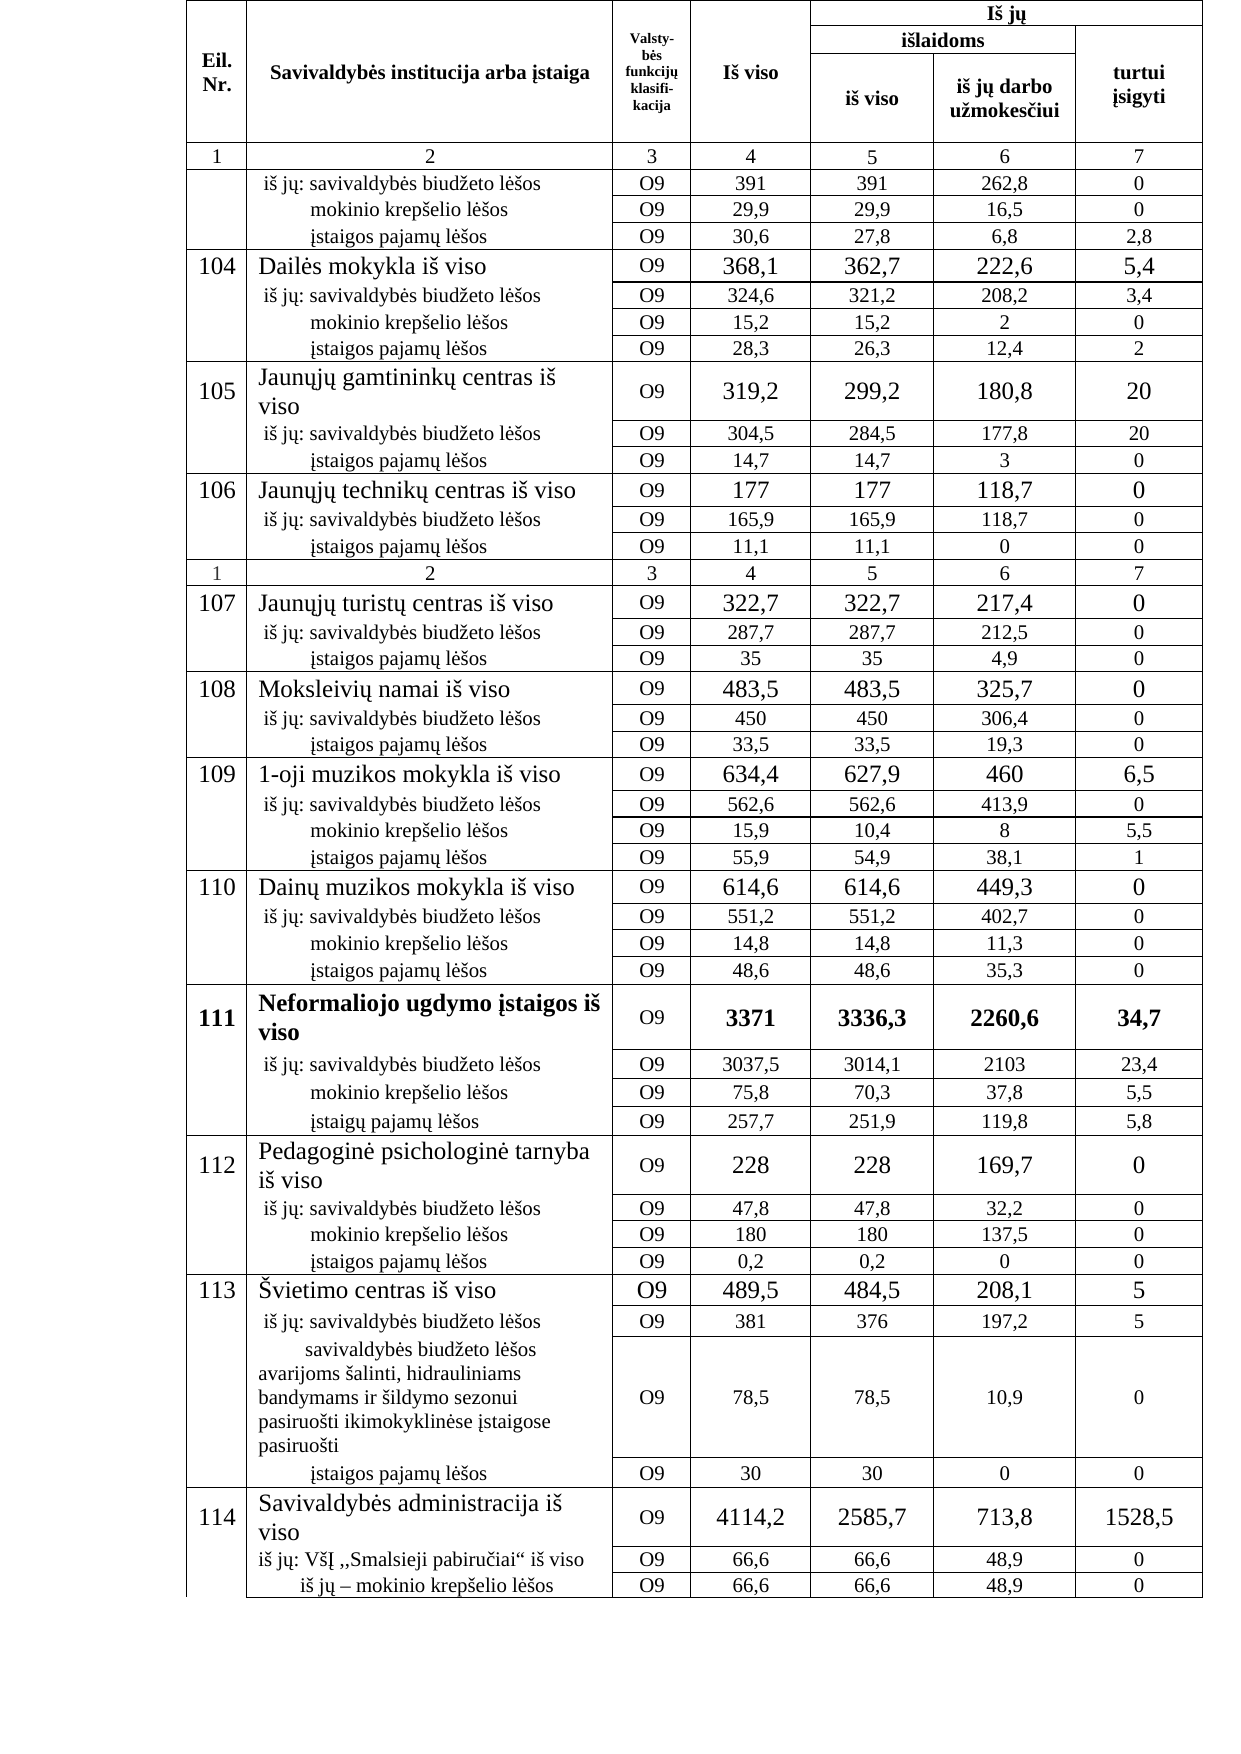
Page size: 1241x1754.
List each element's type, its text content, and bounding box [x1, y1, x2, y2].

table_cell 118,7 [934, 474, 1075, 506]
table_cell įstaigos pajamų lėšos [247, 335, 612, 361]
table_cell 28,3 [691, 336, 810, 361]
table_cell iš jų: savivaldybės biudžeto lėšos [247, 420, 612, 446]
table_cell 0 [1076, 1458, 1202, 1487]
table_header Savivaldybės institucija arba įstaiga [247, 1, 612, 142]
table_cell 0 [1076, 474, 1202, 506]
table_cell 7 [1076, 560, 1202, 585]
table_cell 177 [811, 474, 933, 506]
table_cell 0 [1076, 705, 1202, 731]
table_cell 180 [691, 1221, 810, 1247]
table_cell 0 [1076, 1547, 1202, 1572]
table_cell 47,8 [691, 1195, 810, 1220]
table_cell 222,6 [934, 250, 1075, 281]
table_cell 15,9 [691, 818, 810, 843]
table_cell 0 [1076, 904, 1202, 929]
table_cell O9 [613, 1547, 690, 1572]
table_cell įstaigos pajamų lėšos [247, 446, 612, 473]
table_cell įstaigos pajamų lėšos [247, 731, 612, 757]
table_cell O9 [613, 732, 690, 757]
table_cell 14,8 [811, 930, 933, 956]
table_cell 322,7 [691, 586, 810, 618]
table_cell 118,7 [934, 507, 1075, 532]
table_cell 38,1 [934, 844, 1075, 869]
table_cell O9 [613, 1195, 690, 1220]
table_cell 2260,6 [934, 985, 1075, 1049]
table_cell O9 [613, 533, 690, 559]
table_cell 325,7 [934, 672, 1075, 704]
table_cell 212,5 [934, 619, 1075, 644]
table_cell [187, 532, 246, 559]
table_cell turtui įsigyti [1076, 26, 1202, 142]
table_cell 47,8 [811, 1195, 933, 1220]
table_cell 109 [187, 758, 246, 790]
table_cell 3,4 [1076, 283, 1202, 308]
table_cell 484,5 [811, 1275, 933, 1305]
table_cell 257,7 [691, 1107, 810, 1135]
table_cell 304,5 [691, 421, 810, 446]
table_cell 0 [1076, 871, 1202, 902]
table_cell Jaunųjų turistų centras iš viso [247, 586, 612, 618]
table_cell 5 [811, 560, 933, 585]
table_cell 284,5 [811, 421, 933, 446]
table_cell 75,8 [691, 1079, 810, 1106]
table_cell 6 [934, 143, 1075, 169]
table_cell iš viso [811, 54, 933, 142]
table_cell [187, 222, 246, 248]
table_cell 2 [934, 309, 1075, 334]
table_cell 78,5 [691, 1337, 810, 1457]
table_cell O9 [613, 170, 690, 195]
table_cell 287,7 [811, 619, 933, 644]
table_cell 30,6 [691, 223, 810, 248]
table_cell 5,4 [1076, 250, 1202, 281]
table_cell 0 [1076, 791, 1202, 816]
table_cell 10,9 [934, 1337, 1075, 1457]
table_cell 5,5 [1076, 818, 1202, 843]
table_cell [187, 929, 246, 956]
table_cell 2 [247, 143, 612, 169]
table_cell 0 [1076, 646, 1202, 671]
table_cell 54,9 [811, 844, 933, 869]
table_cell O9 [613, 1488, 690, 1546]
table_cell 5 [1076, 1275, 1202, 1305]
table_cell 0 [1076, 930, 1202, 956]
table_cell 228 [811, 1136, 933, 1194]
table_cell 2 [247, 560, 612, 585]
table_cell [187, 618, 246, 644]
table_cell 0 [934, 1458, 1075, 1487]
table_cell 324,6 [691, 283, 810, 308]
table_cell įstaigos pajamų lėšos [247, 532, 612, 559]
table_cell iš jų: savivaldybės biudžeto lėšos [247, 281, 612, 308]
table_cell O9 [613, 619, 690, 644]
table_cell 0 [1076, 196, 1202, 222]
table_cell O9 [613, 447, 690, 473]
table_cell mokinio krepšelio lėšos [247, 929, 612, 956]
table_cell 391 [811, 170, 933, 195]
table_cell O9 [613, 1248, 690, 1273]
table_cell O9 [613, 283, 690, 308]
table_cell [187, 1049, 246, 1077]
table_cell 2 [1076, 336, 1202, 361]
table_cell mokinio krepšelio lėšos [247, 1078, 612, 1106]
table_cell 104 [187, 250, 246, 281]
table_cell O9 [613, 1337, 690, 1457]
table_cell [187, 506, 246, 532]
table_cell 14,7 [811, 447, 933, 473]
table_cell 0 [1076, 586, 1202, 618]
table_cell Savivaldybės administracija iš viso [247, 1488, 612, 1546]
table_cell O9 [613, 818, 690, 843]
table_cell iš jų: VšĮ ,,Smalsieji pabiručiai“ iš viso [247, 1546, 612, 1572]
table_cell 66,6 [811, 1547, 933, 1572]
table_cell O9 [613, 672, 690, 704]
table_cell 35 [811, 646, 933, 671]
table_cell 5,8 [1076, 1107, 1202, 1135]
table_cell įstaigų pajamų lėšos [247, 1106, 612, 1135]
table_cell [187, 956, 246, 984]
table_cell 29,9 [811, 196, 933, 222]
table_cell 0 [1076, 1248, 1202, 1273]
table_cell 11,1 [811, 533, 933, 559]
table_cell 0 [934, 1248, 1075, 1273]
table_cell [187, 1336, 246, 1457]
table_cell 48,6 [691, 957, 810, 984]
table_cell 0 [1076, 1221, 1202, 1247]
table_cell [187, 1305, 246, 1336]
table_cell 0 [1076, 1136, 1202, 1194]
table_cell 66,6 [691, 1547, 810, 1572]
table_cell iš jų: savivaldybės biudžeto lėšos [247, 506, 612, 532]
table_cell 450 [811, 705, 933, 731]
table_cell O9 [613, 705, 690, 731]
table_cell O9 [613, 309, 690, 334]
table_cell 6 [934, 560, 1075, 585]
table_cell 12,4 [934, 336, 1075, 361]
table_header Valsty-bės funkcijų klasifi-kacija [613, 1, 690, 142]
table_cell mokinio krepšelio lėšos [247, 195, 612, 222]
table_cell 3 [934, 447, 1075, 473]
table_cell [187, 1106, 246, 1135]
table_cell 362,7 [811, 250, 933, 281]
table_cell O9 [613, 196, 690, 222]
table_cell O9 [613, 1275, 690, 1305]
table_cell Dainų muzikos mokykla iš viso [247, 871, 612, 902]
table_cell [187, 1247, 246, 1273]
table_cell 3336,3 [811, 985, 933, 1049]
table_cell O9 [613, 421, 690, 446]
table_cell [187, 1546, 246, 1572]
table_cell O9 [613, 1079, 690, 1106]
table_cell 3014,1 [811, 1050, 933, 1077]
table_cell savivaldybės biudžeto lėšos avarijoms šalinti, hidrauliniams bandymams ir šildymo sezonui pasiruošti ikimokyklinėse įstaigose pasiruošti [247, 1336, 612, 1457]
table_cell O9 [613, 1136, 690, 1194]
table_cell 6,5 [1076, 758, 1202, 790]
table_cell [187, 308, 246, 334]
table_cell 1 [1076, 844, 1202, 869]
table_cell 2585,7 [811, 1488, 933, 1546]
table_cell Jaunųjų technikų centras iš viso [247, 474, 612, 506]
table_cell 713,8 [934, 1488, 1075, 1546]
table_cell 2,8 [1076, 223, 1202, 248]
table_cell [187, 335, 246, 361]
table_cell 66,6 [811, 1573, 933, 1597]
table_cell 319,2 [691, 362, 810, 419]
table_cell 413,9 [934, 791, 1075, 816]
table_cell 11,1 [691, 533, 810, 559]
table_cell 107 [187, 586, 246, 618]
table_cell [187, 731, 246, 757]
table_cell 4 [691, 560, 810, 585]
table_cell 26,3 [811, 336, 933, 361]
table_cell 381 [691, 1306, 810, 1336]
table_cell Pedagoginė psichologinė tarnyba iš viso [247, 1136, 612, 1194]
table_cell O9 [613, 336, 690, 361]
table_cell 180,8 [934, 362, 1075, 419]
table_cell 483,5 [811, 672, 933, 704]
table_cell 177 [691, 474, 810, 506]
table_cell [187, 843, 246, 869]
table_cell 20 [1076, 421, 1202, 446]
table_cell 111 [187, 985, 246, 1049]
table_cell iš jų: savivaldybės biudžeto lėšos [247, 618, 612, 644]
table_cell 110 [187, 871, 246, 902]
table_cell 197,2 [934, 1306, 1075, 1336]
table_cell Švietimo centras iš viso [247, 1275, 612, 1305]
table_cell įstaigos pajamų lėšos [247, 1457, 612, 1487]
table_cell 8 [934, 818, 1075, 843]
table_cell 228 [691, 1136, 810, 1194]
table_cell O9 [613, 1050, 690, 1077]
table_cell įstaigos pajamų lėšos [247, 956, 612, 984]
table_cell O9 [613, 586, 690, 618]
table_cell [187, 170, 246, 195]
table_cell 634,4 [691, 758, 810, 790]
table_cell 34,7 [1076, 985, 1202, 1049]
table_cell [187, 281, 246, 308]
table_cell [187, 816, 246, 843]
table_cell 1 [187, 560, 246, 585]
table_cell 1 [187, 143, 246, 169]
table_cell 137,5 [934, 1221, 1075, 1247]
table_cell 562,6 [811, 791, 933, 816]
table_cell 48,6 [811, 957, 933, 984]
table_cell 48,9 [934, 1547, 1075, 1572]
table_cell 0,2 [811, 1248, 933, 1273]
table_cell O9 [613, 844, 690, 869]
table_cell 11,3 [934, 930, 1075, 956]
table_cell 0 [1076, 170, 1202, 195]
table_cell 165,9 [811, 507, 933, 532]
table_cell [187, 704, 246, 731]
table_cell 108 [187, 672, 246, 704]
table_cell iš jų: savivaldybės biudžeto lėšos [247, 903, 612, 929]
table_cell [187, 790, 246, 816]
table_cell 0 [1076, 533, 1202, 559]
table_cell 0 [934, 533, 1075, 559]
table_cell 562,6 [691, 791, 810, 816]
table_cell 3037,5 [691, 1050, 810, 1077]
table_cell Neformaliojo ugdymo įstaigos iš viso [247, 985, 612, 1049]
table_cell 169,7 [934, 1136, 1075, 1194]
table_cell 0 [1076, 672, 1202, 704]
table_cell iš jų: savivaldybės biudžeto lėšos [247, 1305, 612, 1336]
table_cell 0 [1076, 732, 1202, 757]
table_cell O9 [613, 474, 690, 506]
table_cell [187, 1457, 246, 1487]
table_cell 78,5 [811, 1337, 933, 1457]
table_cell 35,3 [934, 957, 1075, 984]
table_cell 23,4 [1076, 1050, 1202, 1077]
table_cell 30 [811, 1458, 933, 1487]
table_cell 15,2 [691, 309, 810, 334]
table_cell O9 [613, 507, 690, 532]
table_cell 14,7 [691, 447, 810, 473]
table_cell O9 [613, 1221, 690, 1247]
table_cell 551,2 [811, 904, 933, 929]
table_cell 208,1 [934, 1275, 1075, 1305]
table_cell Dailės mokykla iš viso [247, 250, 612, 281]
table_cell iš jų: savivaldybės biudžeto lėšos [247, 1049, 612, 1077]
table_cell 0 [1076, 1573, 1202, 1597]
table_cell 35 [691, 646, 810, 671]
table_cell [187, 446, 246, 473]
table_cell 460 [934, 758, 1075, 790]
table_cell 368,1 [691, 250, 810, 281]
table_cell iš jų: savivaldybės biudžeto lėšos [247, 704, 612, 731]
table_header Eil. Nr. [187, 1, 246, 142]
table_header Iš viso [691, 1, 810, 142]
table_cell 6,8 [934, 223, 1075, 248]
table_cell 29,9 [691, 196, 810, 222]
table_cell 321,2 [811, 283, 933, 308]
table_cell 322,7 [811, 586, 933, 618]
table_cell 105 [187, 362, 246, 419]
table_cell 2103 [934, 1050, 1075, 1077]
table_cell O9 [613, 362, 690, 419]
table_cell 4114,2 [691, 1488, 810, 1546]
table_cell [187, 1220, 246, 1247]
table_cell 0 [1076, 507, 1202, 532]
table_cell O9 [613, 250, 690, 281]
table_cell 66,6 [691, 1573, 810, 1597]
table_cell 0 [1076, 447, 1202, 473]
table_cell 30 [691, 1458, 810, 1487]
table_cell 0 [1076, 957, 1202, 984]
table_cell 177,8 [934, 421, 1075, 446]
table_cell 106 [187, 474, 246, 506]
table_cell O9 [613, 646, 690, 671]
table_cell 614,6 [811, 871, 933, 902]
table_cell O9 [613, 1458, 690, 1487]
table_cell 3 [613, 143, 690, 169]
table_cell O9 [613, 791, 690, 816]
table_cell iš jų: savivaldybės biudžeto lėšos [247, 790, 612, 816]
table_cell 37,8 [934, 1079, 1075, 1106]
table_cell 114 [187, 1488, 246, 1546]
table_cell O9 [613, 1573, 690, 1597]
table_cell O9 [613, 1107, 690, 1135]
table_cell 5 [1076, 1306, 1202, 1336]
table_cell 113 [187, 1275, 246, 1305]
table_cell 391 [691, 170, 810, 195]
table_cell 376 [811, 1306, 933, 1336]
table_cell [187, 1078, 246, 1106]
table_cell 0 [1076, 1337, 1202, 1457]
table_cell [187, 645, 246, 671]
table_cell 614,6 [691, 871, 810, 902]
table_cell [187, 903, 246, 929]
table_cell 450 [691, 705, 810, 731]
table_cell 0 [1076, 309, 1202, 334]
table_cell O9 [613, 985, 690, 1049]
table_cell [187, 420, 246, 446]
table_cell įstaigos pajamų lėšos [247, 843, 612, 869]
table_cell iš jų: savivaldybės biudžeto lėšos [247, 1194, 612, 1220]
table_cell 208,2 [934, 283, 1075, 308]
table_cell O9 [613, 957, 690, 984]
table_cell iš jų: savivaldybės biudžeto lėšos [247, 170, 612, 195]
table_cell 262,8 [934, 170, 1075, 195]
table_cell O9 [613, 223, 690, 248]
table_cell O9 [613, 871, 690, 902]
table_cell 4 [691, 143, 810, 169]
table_cell O9 [613, 1306, 690, 1336]
table_cell 119,8 [934, 1107, 1075, 1135]
table_cell mokinio krepšelio lėšos [247, 816, 612, 843]
table_cell iš jų – mokinio krepšelio lėšos [247, 1572, 612, 1597]
table_cell Moksleivių namai iš viso [247, 672, 612, 704]
table_cell 48,9 [934, 1573, 1075, 1597]
table_cell 402,7 [934, 904, 1075, 929]
table_cell 449,3 [934, 871, 1075, 902]
table_cell 70,3 [811, 1079, 933, 1106]
table_cell 306,4 [934, 705, 1075, 731]
table_cell Jaunųjų gamtininkų centras iš viso [247, 362, 612, 419]
table_cell [187, 1194, 246, 1220]
table_cell 20 [1076, 362, 1202, 419]
table_cell 1528,5 [1076, 1488, 1202, 1546]
table_cell 112 [187, 1136, 246, 1194]
table_cell mokinio krepšelio lėšos [247, 308, 612, 334]
table_cell 483,5 [691, 672, 810, 704]
table_cell O9 [613, 758, 690, 790]
table_cell mokinio krepšelio lėšos [247, 1220, 612, 1247]
table_cell 251,9 [811, 1107, 933, 1135]
table_cell O9 [613, 930, 690, 956]
table_cell 33,5 [691, 732, 810, 757]
table_header Iš jų [811, 1, 1202, 25]
table_cell [187, 1572, 246, 1597]
table_cell O9 [613, 904, 690, 929]
table_cell 1-oji muzikos mokykla iš viso [247, 758, 612, 790]
table_cell 3 [613, 560, 690, 585]
table_cell 165,9 [691, 507, 810, 532]
table_cell 3371 [691, 985, 810, 1049]
table_cell 16,5 [934, 196, 1075, 222]
table_cell 15,2 [811, 309, 933, 334]
table_cell įstaigos pajamų lėšos [247, 1247, 612, 1273]
table_cell 489,5 [691, 1275, 810, 1305]
table_cell [187, 195, 246, 222]
table_cell 299,2 [811, 362, 933, 419]
table_cell 0,2 [691, 1248, 810, 1273]
table_cell 551,2 [691, 904, 810, 929]
table_cell 5,5 [1076, 1079, 1202, 1106]
table_cell 7 [1076, 143, 1202, 169]
table_cell 0 [1076, 1195, 1202, 1220]
table_cell 5 [811, 143, 933, 169]
table_cell 287,7 [691, 619, 810, 644]
table_cell iš jų darbo užmokesčiui [934, 54, 1075, 142]
table_cell įstaigos pajamų lėšos [247, 645, 612, 671]
table_cell 627,9 [811, 758, 933, 790]
table_cell 10,4 [811, 818, 933, 843]
table_cell išlaidoms [811, 26, 1075, 53]
table_cell 55,9 [691, 844, 810, 869]
table_cell 14,8 [691, 930, 810, 956]
table_cell 33,5 [811, 732, 933, 757]
table_cell 180 [811, 1221, 933, 1247]
table_cell įstaigos pajamų lėšos [247, 222, 612, 248]
table_cell 217,4 [934, 586, 1075, 618]
table_cell 4,9 [934, 646, 1075, 671]
table_cell 27,8 [811, 223, 933, 248]
table_cell 19,3 [934, 732, 1075, 757]
table_cell 0 [1076, 619, 1202, 644]
table_cell 32,2 [934, 1195, 1075, 1220]
